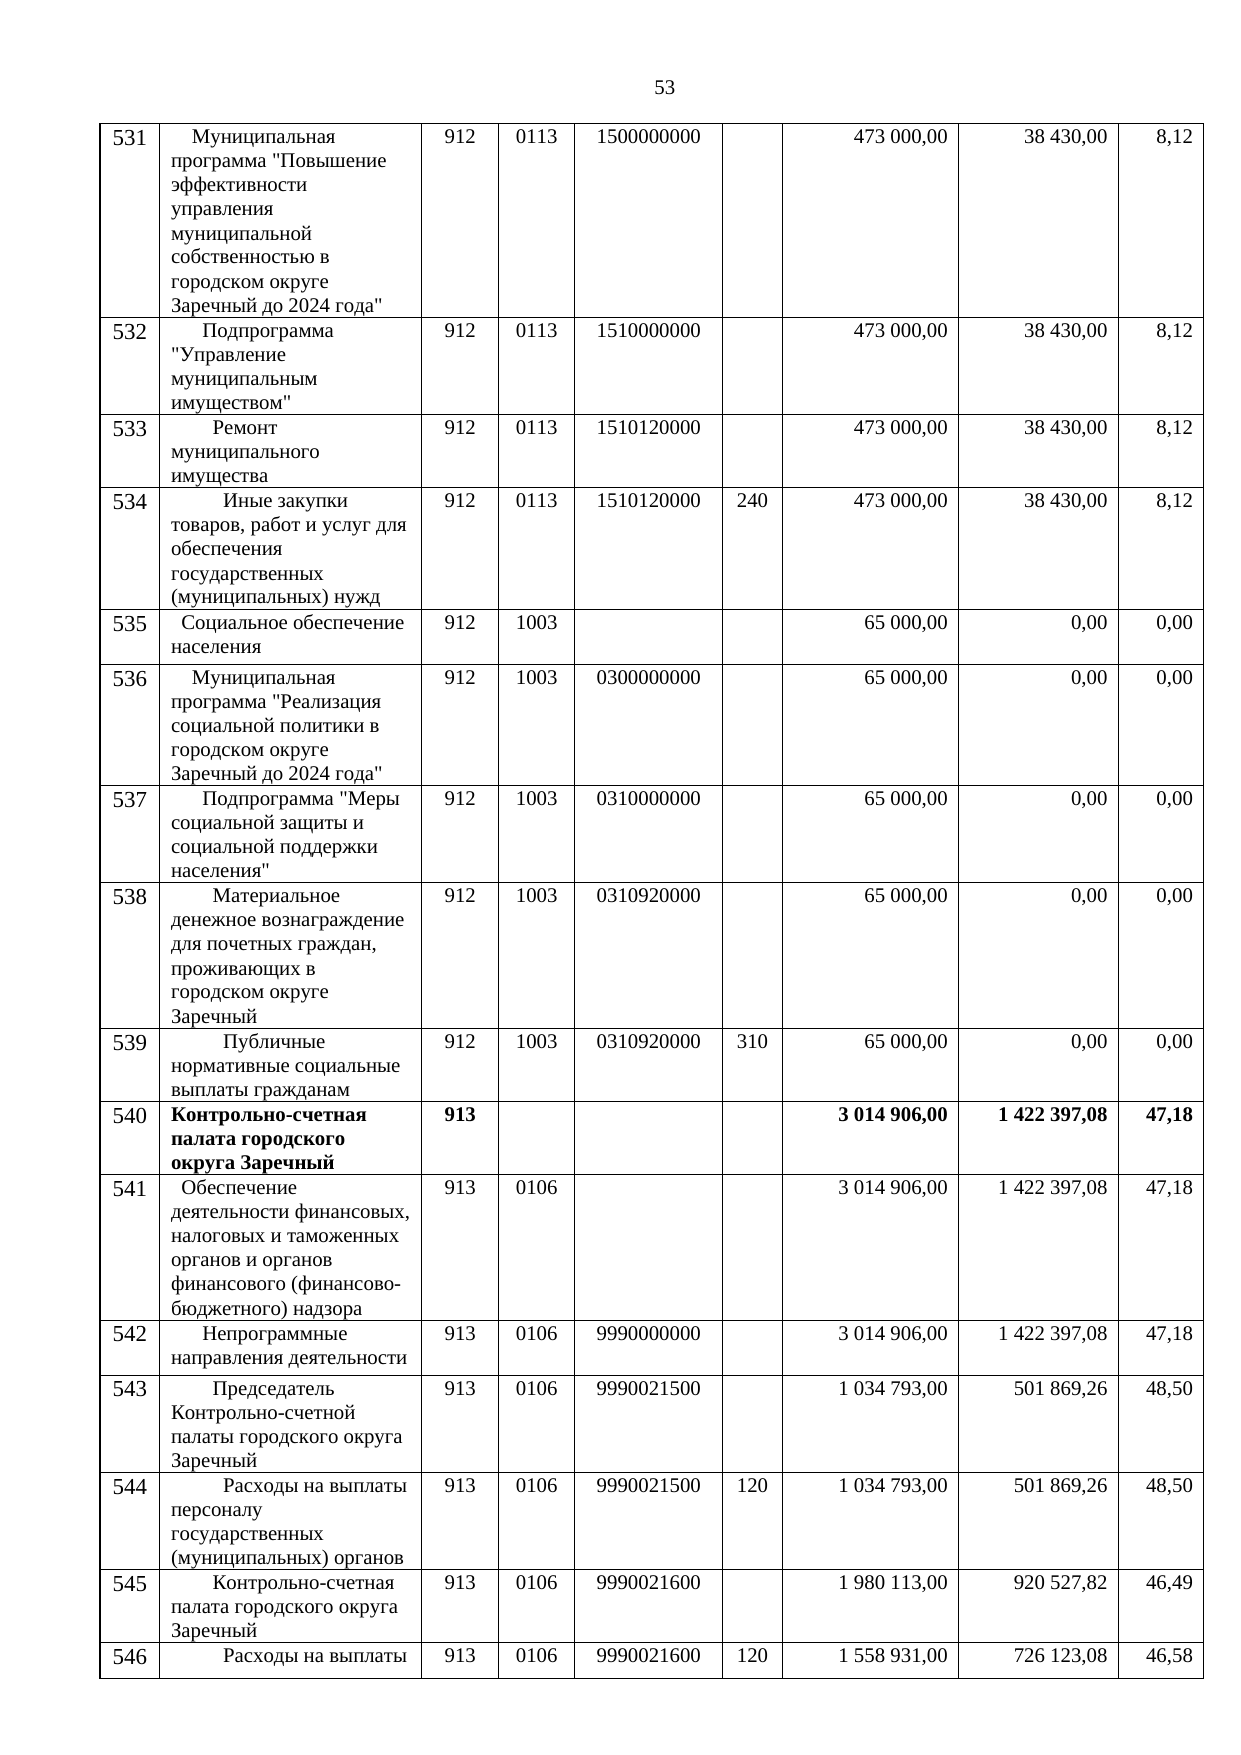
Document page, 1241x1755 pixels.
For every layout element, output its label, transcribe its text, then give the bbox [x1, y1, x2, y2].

table_cell Публичные нормативные социальные выплаты гражданам [160, 1029, 421, 1101]
table_cell 0310920000 [575, 1029, 722, 1101]
table_cell 546 [101, 1643, 159, 1678]
table_cell 536 [101, 665, 159, 785]
table_cell 535 [101, 610, 159, 663]
table_cell 539 [101, 1029, 159, 1101]
table_cell 912 [422, 415, 498, 487]
table_cell 0300000000 [575, 665, 722, 785]
table_cell 473 000,00 [783, 488, 958, 608]
table_cell 120 [723, 1473, 782, 1569]
table_cell [723, 610, 782, 663]
table_cell Непрограммные направления деятельности [160, 1321, 421, 1374]
table_cell Ремонт муниципального имущества [160, 415, 421, 487]
table_cell 1003 [499, 665, 574, 785]
table_cell 65 000,00 [783, 665, 958, 785]
table_cell 0,00 [1119, 786, 1203, 882]
table_cell 1 558 931,00 [783, 1643, 958, 1678]
table_cell 0,00 [1119, 610, 1203, 663]
table_cell [575, 1175, 722, 1319]
table_cell 0106 [499, 1570, 574, 1642]
table_cell 0106 [499, 1321, 574, 1374]
table_cell Муниципальная программа "Повышение эффективности управления муниципальной собственностью в городском округе Заречный до 2024 года" [160, 124, 421, 317]
table_cell 544 [101, 1473, 159, 1569]
table_cell 913 [422, 1321, 498, 1374]
table_cell Социальное обеспечение населения [160, 610, 421, 663]
table_cell Подпрограмма "Меры социальной защиты и социальной поддержки населения" [160, 786, 421, 882]
table_cell 913 [422, 1643, 498, 1678]
table_cell [575, 610, 722, 663]
table_cell 912 [422, 318, 498, 414]
table_cell Подпрограмма "Управление муниципальным имуществом" [160, 318, 421, 414]
table_cell 542 [101, 1321, 159, 1374]
table_cell 46,49 [1119, 1570, 1203, 1642]
table_cell 38 430,00 [959, 124, 1118, 317]
table_cell 531 [101, 124, 159, 317]
table_cell 47,18 [1119, 1321, 1203, 1374]
table_cell 1500000000 [575, 124, 722, 317]
table_cell 0,00 [959, 610, 1118, 663]
table_cell 38 430,00 [959, 488, 1118, 608]
table_cell 1003 [499, 786, 574, 882]
table_cell 8,12 [1119, 488, 1203, 608]
table_cell 1 422 397,08 [959, 1102, 1118, 1174]
table_cell [723, 1175, 782, 1319]
table_cell 913 [422, 1376, 498, 1472]
table_cell 9990000000 [575, 1321, 722, 1374]
table_cell 65 000,00 [783, 786, 958, 882]
table_cell 310 [723, 1029, 782, 1101]
table_cell 0310920000 [575, 883, 722, 1028]
table_cell 1 422 397,08 [959, 1321, 1118, 1374]
table_cell Обеспечение деятельности финансовых, налоговых и таможенных органов и органов финансового (финансово-бюджетного) надзора [160, 1175, 421, 1319]
table_cell 38 430,00 [959, 415, 1118, 487]
table_cell 912 [422, 488, 498, 608]
table_cell [723, 124, 782, 317]
table_cell 0,00 [959, 665, 1118, 785]
table_cell [723, 1102, 782, 1174]
table_cell Иные закупки товаров, работ и услуг для обеспечения государственных (муниципальных) нужд [160, 488, 421, 608]
table_cell 541 [101, 1175, 159, 1319]
table_cell 3 014 906,00 [783, 1102, 958, 1174]
table_cell 8,12 [1119, 318, 1203, 414]
table_cell [575, 1102, 722, 1174]
table_cell 0113 [499, 124, 574, 317]
table_cell Расходы на выплаты персоналу государственных (муниципальных) органов [160, 1473, 421, 1569]
table_cell 0,00 [1119, 883, 1203, 1028]
table_cell 726 123,08 [959, 1643, 1118, 1678]
table_cell 1 034 793,00 [783, 1473, 958, 1569]
table_cell 65 000,00 [783, 610, 958, 663]
table_cell 47,18 [1119, 1175, 1203, 1319]
table_cell [723, 665, 782, 785]
table_cell 9990021500 [575, 1473, 722, 1569]
table_cell 9990021600 [575, 1643, 722, 1678]
table_cell 1510120000 [575, 415, 722, 487]
table_cell 0,00 [959, 883, 1118, 1028]
table_cell 120 [723, 1643, 782, 1678]
table_cell [723, 415, 782, 487]
table_cell 533 [101, 415, 159, 487]
table_cell 913 [422, 1102, 498, 1174]
table_cell 0310000000 [575, 786, 722, 882]
table_cell 9990021600 [575, 1570, 722, 1642]
table_cell 473 000,00 [783, 318, 958, 414]
table_cell 0106 [499, 1643, 574, 1678]
table_cell 534 [101, 488, 159, 608]
table_cell 65 000,00 [783, 883, 958, 1028]
table_cell 545 [101, 1570, 159, 1642]
table_cell 912 [422, 665, 498, 785]
table_cell 240 [723, 488, 782, 608]
table_cell 1510120000 [575, 488, 722, 608]
table_cell 38 430,00 [959, 318, 1118, 414]
table_cell Материальное денежное вознаграждение для почетных граждан, проживающих в городском округе Заречный [160, 883, 421, 1028]
table_cell 532 [101, 318, 159, 414]
table_cell Контрольно-счетная палата городского округа Заречный [160, 1570, 421, 1642]
table_cell 1510000000 [575, 318, 722, 414]
table_cell 912 [422, 1029, 498, 1101]
table_cell 473 000,00 [783, 415, 958, 487]
table_cell 0,00 [959, 786, 1118, 882]
table_cell 48,50 [1119, 1376, 1203, 1472]
table_cell 3 014 906,00 [783, 1321, 958, 1374]
table_cell 538 [101, 883, 159, 1028]
table_cell [723, 1570, 782, 1642]
table_cell 8,12 [1119, 124, 1203, 317]
table_cell 501 869,26 [959, 1376, 1118, 1472]
table_cell 0106 [499, 1376, 574, 1472]
table_cell 8,12 [1119, 415, 1203, 487]
table_cell [723, 786, 782, 882]
table_cell 501 869,26 [959, 1473, 1118, 1569]
table_cell 0106 [499, 1175, 574, 1319]
table_cell 473 000,00 [783, 124, 958, 317]
table_cell [723, 883, 782, 1028]
table_cell 0,00 [959, 1029, 1118, 1101]
table_cell 1003 [499, 883, 574, 1028]
table_cell 543 [101, 1376, 159, 1472]
table_cell 912 [422, 124, 498, 317]
table_cell 913 [422, 1570, 498, 1642]
table_cell Муниципальная программа "Реализация социальной политики в городском округе Заречный до 2024 года" [160, 665, 421, 785]
table_cell Контрольно-счетная палата городского округа Заречный [160, 1102, 421, 1174]
table_cell 46,58 [1119, 1643, 1203, 1678]
table_cell 0106 [499, 1473, 574, 1569]
table_cell 913 [422, 1473, 498, 1569]
table_cell 3 014 906,00 [783, 1175, 958, 1319]
table_cell 0,00 [1119, 665, 1203, 785]
table_cell 1 034 793,00 [783, 1376, 958, 1472]
table_cell 0113 [499, 318, 574, 414]
table_cell 912 [422, 883, 498, 1028]
table_cell 913 [422, 1175, 498, 1319]
table_cell 0,00 [1119, 1029, 1203, 1101]
table_cell 1003 [499, 1029, 574, 1101]
table_cell [723, 1376, 782, 1472]
table_cell 912 [422, 786, 498, 882]
table_cell 1 980 113,00 [783, 1570, 958, 1642]
table_cell 0113 [499, 415, 574, 487]
table_cell 920 527,82 [959, 1570, 1118, 1642]
table_cell 0113 [499, 488, 574, 608]
table_cell [723, 318, 782, 414]
table_cell 1003 [499, 610, 574, 663]
table_cell 9990021500 [575, 1376, 722, 1472]
table_cell 912 [422, 610, 498, 663]
table_cell 65 000,00 [783, 1029, 958, 1101]
table_cell [723, 1321, 782, 1374]
table_cell Председатель Контрольно-счетной палаты городского округа Заречный [160, 1376, 421, 1472]
table_cell 48,50 [1119, 1473, 1203, 1569]
table_cell 1 422 397,08 [959, 1175, 1118, 1319]
table_cell 537 [101, 786, 159, 882]
table_cell Расходы на выплаты [160, 1643, 421, 1678]
table_cell 540 [101, 1102, 159, 1174]
table_cell [499, 1102, 574, 1174]
table_cell 47,18 [1119, 1102, 1203, 1174]
